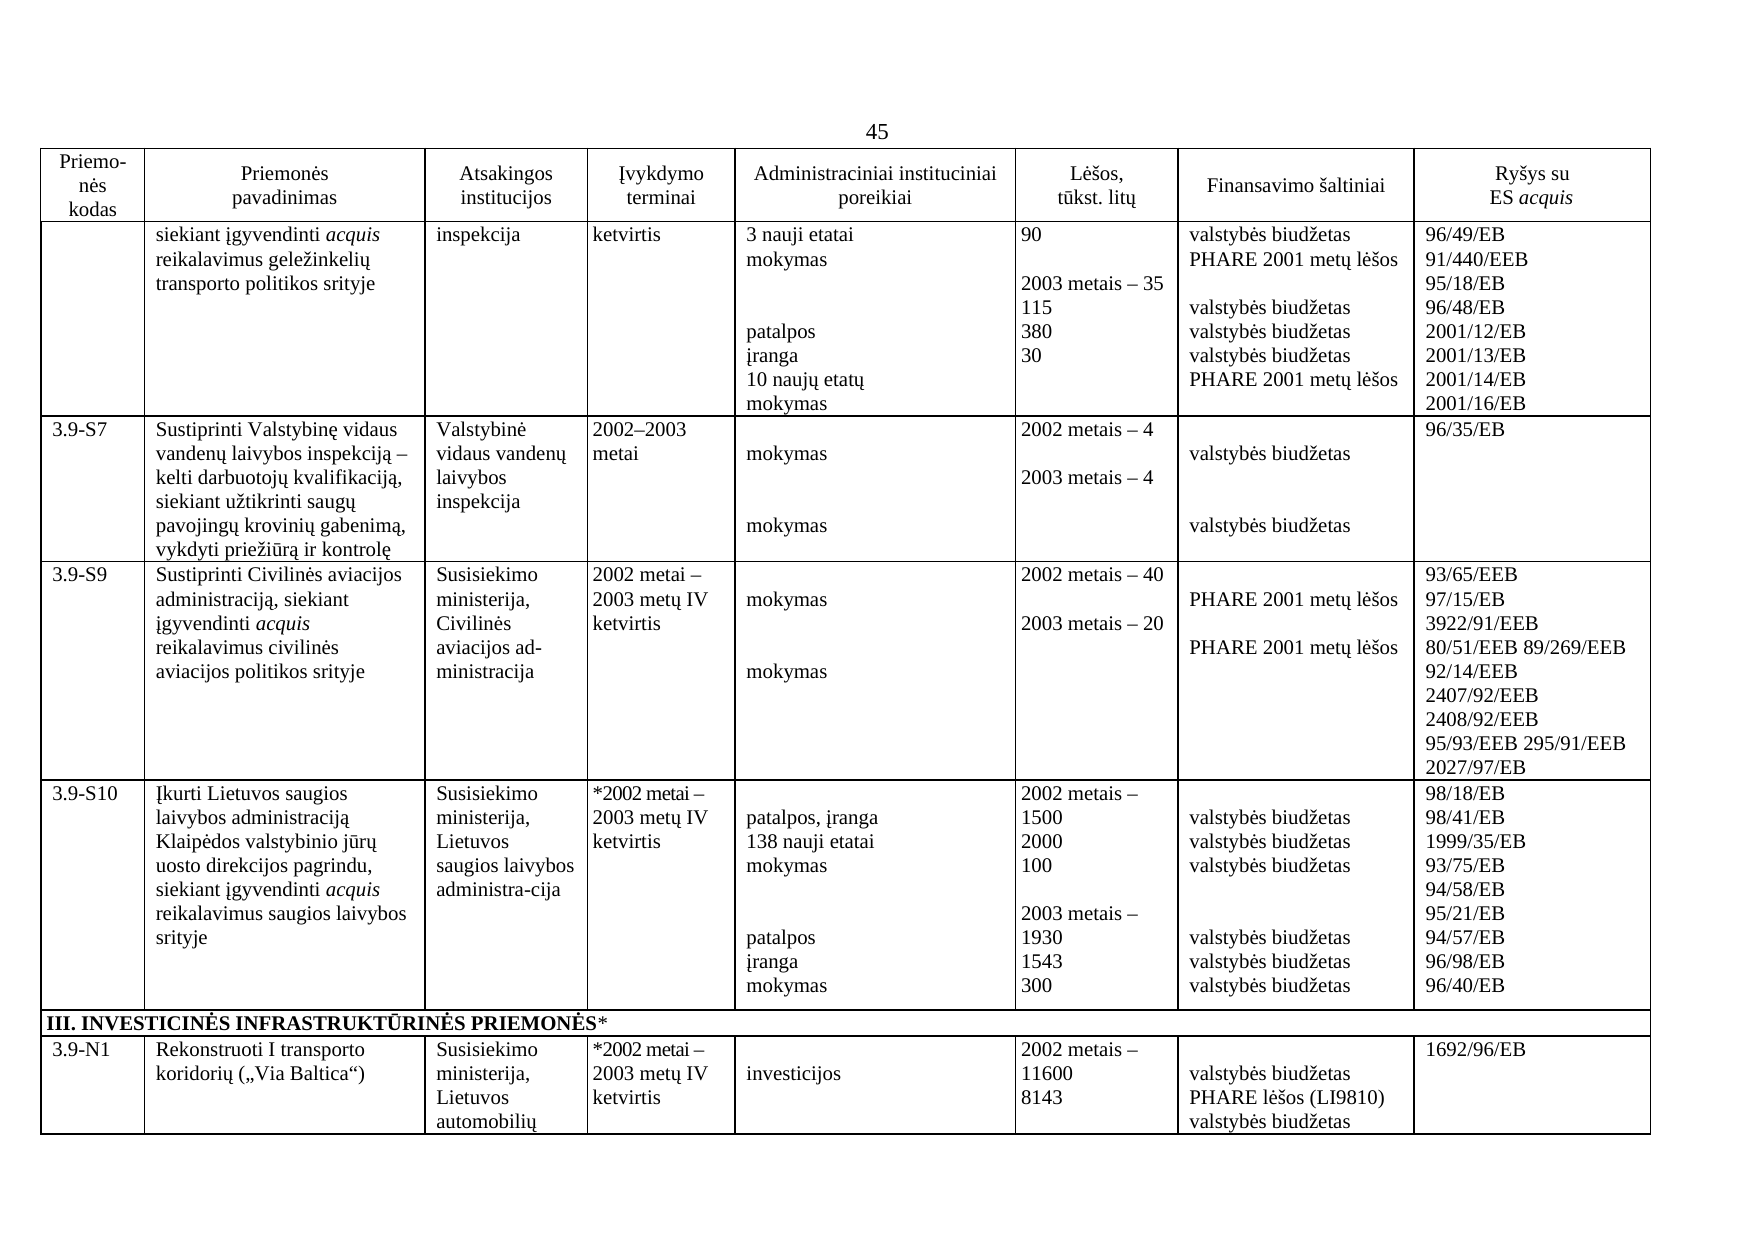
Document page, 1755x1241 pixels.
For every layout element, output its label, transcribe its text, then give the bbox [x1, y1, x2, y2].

table_cell siekiant įgyvendinti acquis reikalavimus geležinkelių transporto politikos srityje [145, 222, 424, 415]
table_cell III. Investicinės infrastruktūrinės priemonės* [42, 1011, 1650, 1035]
table_cell 90 2003 metais – 35 115 380 30 [1016, 222, 1177, 415]
table_cell 2002 metais – 40 2003 metais – 20 [1016, 562, 1177, 779]
table_cell Susisiekimo ministerija, Lietuvos automobilių [426, 1037, 587, 1133]
table_header Įvykdymo terminai [588, 149, 734, 221]
table_cell 1692/96/EB [1415, 1037, 1650, 1133]
table_cell [42, 222, 144, 415]
table_cell valstybės biudžetas valstybės biudžetas valstybės biudžetas valstybės biudžetas valstybės biudžetas valstybės biudžetas [1179, 781, 1413, 1009]
table_cell Valstybinė vidaus vandenų laivybos inspekcija [426, 417, 587, 561]
table_cell PHARE 2001 metų lėšos PHARE 2001 metų lėšos [1179, 562, 1413, 779]
table_cell mokymas mokymas [736, 562, 1015, 779]
table_cell 2002–2003 metai [588, 417, 734, 561]
table_cell 3.9-S9 [42, 562, 144, 779]
table_cell 3 nauji etatai mokymas patalpos įranga 10 naujų etatų mokymas [736, 222, 1015, 415]
table_cell valstybės biudžetas PHARE 2001 metų lėšos valstybės biudžetas valstybės biudžetas valstybės biudžetas PHARE 2001 metų lėšos [1179, 222, 1413, 415]
table_header Lėšos, tūkst. litų [1016, 149, 1177, 221]
table_cell mokymas mokymas [736, 417, 1015, 561]
table_cell 96/49/EB 91/440/EEB 95/18/EB 96/48/EB 2001/12/EB 2001/13/EB 2001/14/EB 2001/16/EB [1415, 222, 1650, 415]
table_cell valstybės biudžetas valstybės biudžetas [1179, 417, 1413, 561]
table_cell 2002 metais – 1500 2000 100 2003 metais – 1930 1543 300 [1016, 781, 1177, 1009]
table_cell Susisiekimo ministerija, Civilinės aviacijos ad-ministracija [426, 562, 587, 779]
table_cell 98/18/EB 98/41/EB 1999/35/EB 93/75/EB 94/58/EB 95/21/EB 94/57/EB 96/98/EB 96/40/EB [1415, 781, 1650, 1009]
table_header Atsakingos institucijos [426, 149, 587, 221]
table_header Finansavimo šaltiniai [1179, 149, 1413, 221]
table_cell patalpos, įranga 138 nauji etatai mokymas patalpos įranga mokymas [736, 781, 1015, 1009]
table_cell ketvirtis [588, 222, 734, 415]
table_cell Sustiprinti Civilinės aviacijos administraciją, siekiant įgyvendinti acquis reikalavimus civilinės aviacijos politikos srityje [145, 562, 424, 779]
table_header Priemo-nės kodas [41, 149, 144, 221]
table_cell 2002 metais – 11600 8143 [1016, 1037, 1177, 1133]
table_cell 2002 metai – 2003 metų IV ketvirtis [588, 562, 734, 779]
table_cell investicijos [736, 1037, 1015, 1133]
table_header Priemonės pavadinimas [145, 149, 424, 221]
table_cell Sustiprinti Valstybinę vidaus vandenų laivybos inspekciją – kelti darbuotojų kvalifikaciją, siekiant užtikrinti saugų pavojingų krovinių gabenimą, vykdyti priežiūrą ir kontrolę [145, 417, 424, 561]
table_cell Rekonstruoti I transporto koridorių („Via Baltica“) [145, 1037, 424, 1133]
table_header Ryšys su ES acquis [1415, 149, 1650, 221]
table_cell Susisiekimo ministerija, Lietuvos saugios laivybos administra-cija [426, 781, 587, 1009]
table_cell *2002 metai – 2003 metų IV ketvirtis [588, 1037, 734, 1133]
table_cell 96/35/EB [1415, 417, 1650, 561]
table_cell 3.9-N1 [42, 1037, 144, 1133]
table_cell inspekcija [426, 222, 587, 415]
table_cell valstybės biudžetas PHARE lėšos (LI9810) valstybės biudžetas [1179, 1037, 1413, 1133]
table_cell 93/65/EEB 97/15/EB 3922/91/EEB 80/51/EEB 89/269/EEB 92/14/EEB 2407/92/EEB 2408/92/EEB 95/93/EEB 295/91/EEB 2027/97/EB [1415, 562, 1650, 779]
table_cell *2002 metai – 2003 metų IV ketvirtis [588, 781, 734, 1009]
table_header Administraciniai instituciniai poreikiai [736, 149, 1015, 221]
table_cell 3.9-S10 [42, 781, 144, 1009]
table_cell Įkurti Lietuvos saugios laivybos administraciją Klaipėdos valstybinio jūrų uosto direkcijos pagrindu, siekiant įgyvendinti acquis reikalavimus saugios laivybos srityje [145, 781, 424, 1009]
table_cell 2002 metais – 4 2003 metais – 4 [1016, 417, 1177, 561]
table_cell 3.9-S7 [42, 417, 144, 561]
